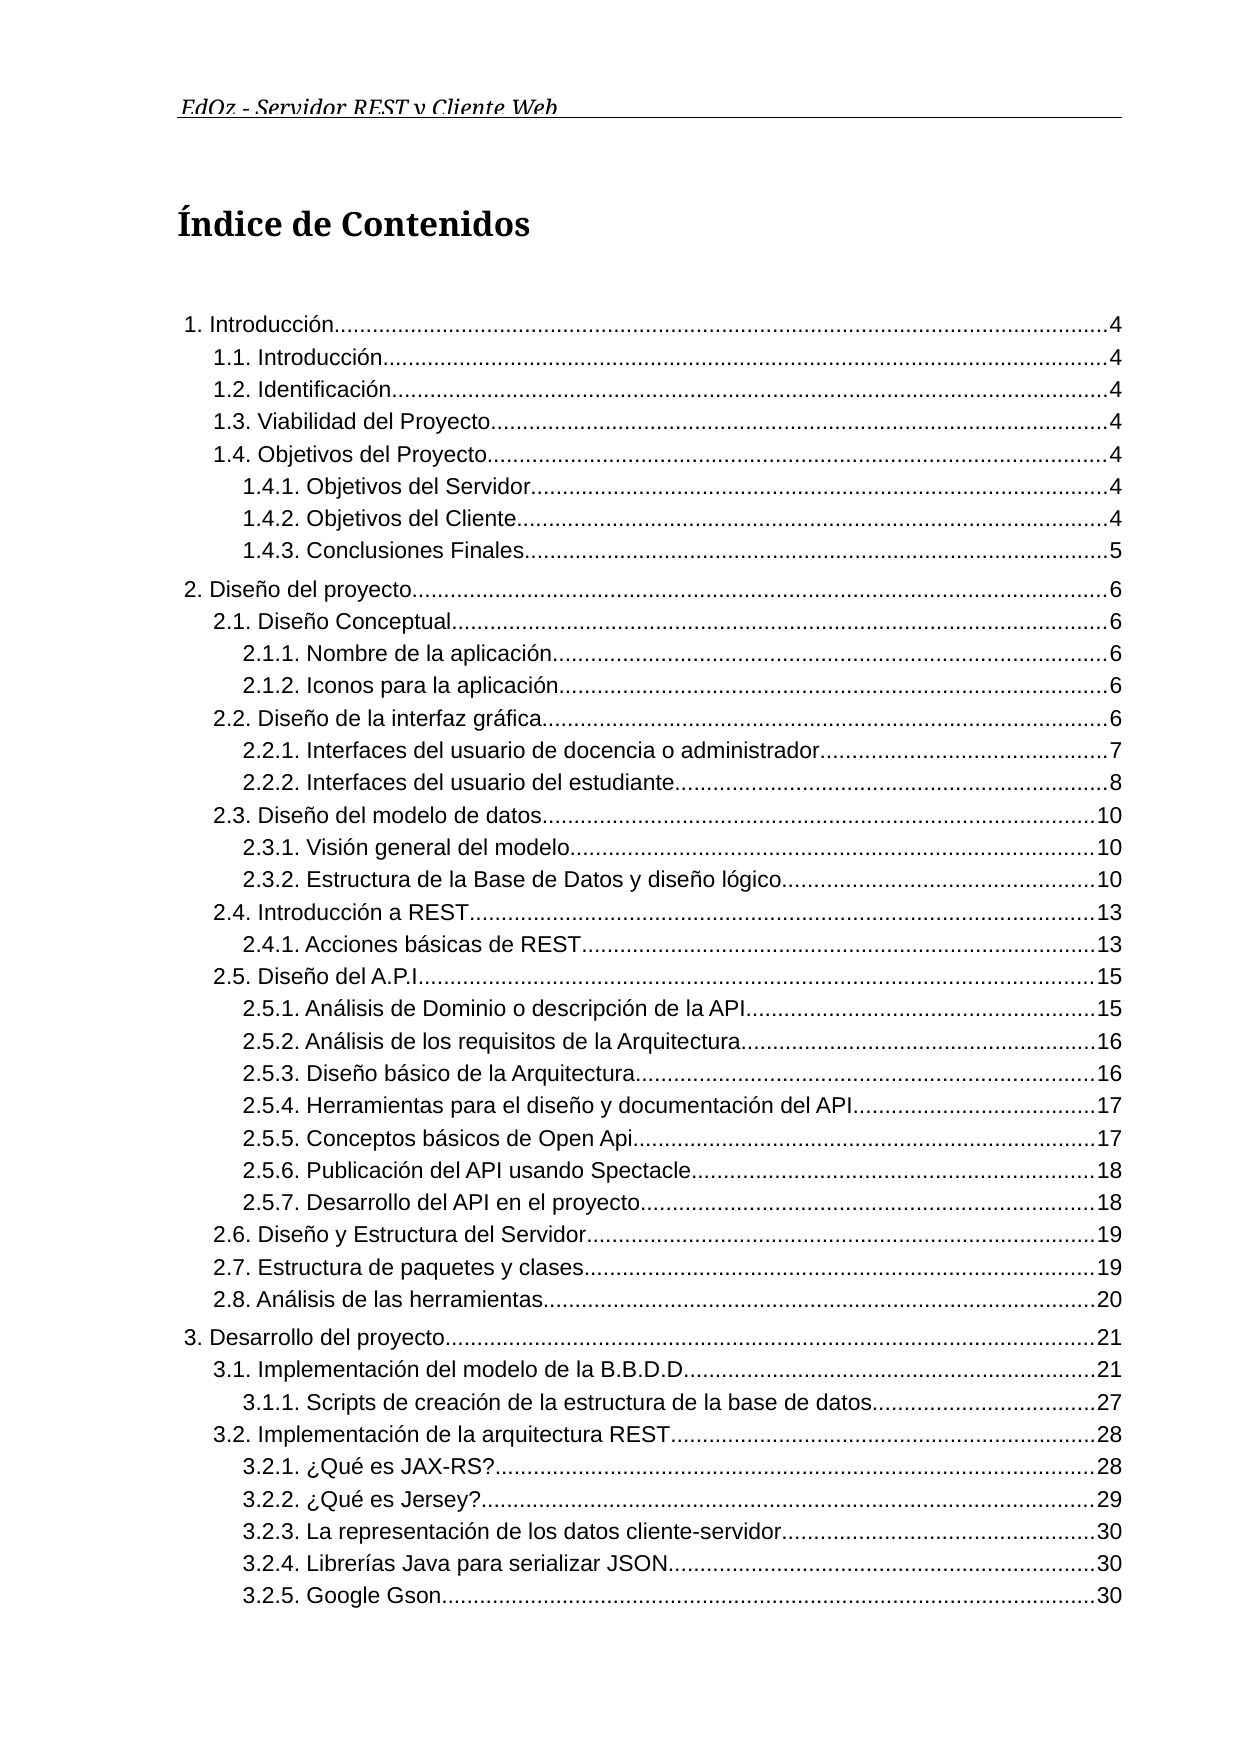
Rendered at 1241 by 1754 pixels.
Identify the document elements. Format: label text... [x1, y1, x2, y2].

text 2.2.2. Interfaces del usuario del estudiante 8 [236, 769, 1122, 796]
text 3.2.1. ¿Qué es JAX-RS? 28 [236, 1453, 1122, 1479]
text 3.2.5. Google Gson 30 [236, 1582, 1122, 1609]
text 3.2.3. La representación de los datos cliente-servidor 30 [236, 1518, 1122, 1544]
text 2.3.1. Visión general del modelo 10 [236, 834, 1122, 860]
text 1.4.3. Conclusiones Finales 5 [236, 537, 1122, 564]
text 2.1.2. Iconos para la aplicación 6 [236, 672, 1122, 699]
text 3.2. Implementación de la arquitectura REST 28 [207, 1421, 1122, 1447]
text 2.4.1. Acciones básicas de REST 13 [236, 931, 1122, 957]
text 2.5. Diseño del A.P.I. 15 [207, 963, 1122, 989]
text 3.1. Implementación del modelo de la B.B.D.D. 21 [207, 1356, 1122, 1383]
text 2.3. Diseño del modelo de datos 10 [207, 802, 1122, 828]
text 1.2. Identificación 4 [207, 376, 1122, 402]
text 2.1. Diseño Conceptual 6 [207, 608, 1122, 634]
text 1.4.1. Objetivos del Servidor 4 [236, 473, 1122, 499]
text Índice de Contenidos [177, 201, 1122, 246]
text 1.4. Objetivos del Proyecto 4 [207, 441, 1122, 467]
text 1.3. Viabilidad del Proyecto 4 [207, 408, 1122, 434]
text 3.2.4. Librerías Java para serializar JSON 30 [236, 1550, 1122, 1576]
text 2.2.1. Interfaces del usuario de docencia o administrador 7 [236, 737, 1122, 763]
text 3. Desarrollo del proyecto 21 [177, 1324, 1122, 1350]
text 1. Introducción 4 [177, 311, 1122, 338]
text 2.5.7. Desarrollo del API en el proyecto 18 [236, 1189, 1122, 1215]
text 2.3.2. Estructura de la Base de Datos y diseño lógico 10 [236, 866, 1122, 892]
text 2.5.2. Análisis de los requisitos de la Arquitectura 16 [236, 1028, 1122, 1054]
text 2.5.6. Publicación del API usando Spectacle 18 [236, 1157, 1122, 1183]
text 3.2.2. ¿Qué es Jersey? 29 [236, 1486, 1122, 1512]
text 3.1.1. Scripts de creación de la estructura de la base de datos 27 [236, 1389, 1122, 1415]
text 2.6. Diseño y Estructura del Servidor 19 [207, 1221, 1122, 1248]
text 2.5.3. Diseño básico de la Arquitectura 16 [236, 1060, 1122, 1086]
text 1.1. Introducción 4 [207, 344, 1122, 370]
text 2.4. Introducción a REST 13 [207, 898, 1122, 925]
text 2.7. Estructura de paquetes y clases 19 [207, 1254, 1122, 1280]
text 2.1.1. Nombre de la aplicación 6 [236, 640, 1122, 666]
text 2.2. Diseño de la interfaz gráfica 6 [207, 705, 1122, 731]
text 2.8. Análisis de las herramientas 20 [207, 1286, 1122, 1312]
text 2.5.1. Análisis de Dominio o descripción de la API 15 [236, 995, 1122, 1022]
text 2.5.5. Conceptos básicos de Open Api 17 [236, 1124, 1122, 1151]
text 2.5.4. Herramientas para el diseño y documentación del API 17 [236, 1092, 1122, 1118]
text 2. Diseño del proyecto 6 [177, 576, 1122, 602]
text 1.4.2. Objetivos del Cliente 4 [236, 505, 1122, 531]
